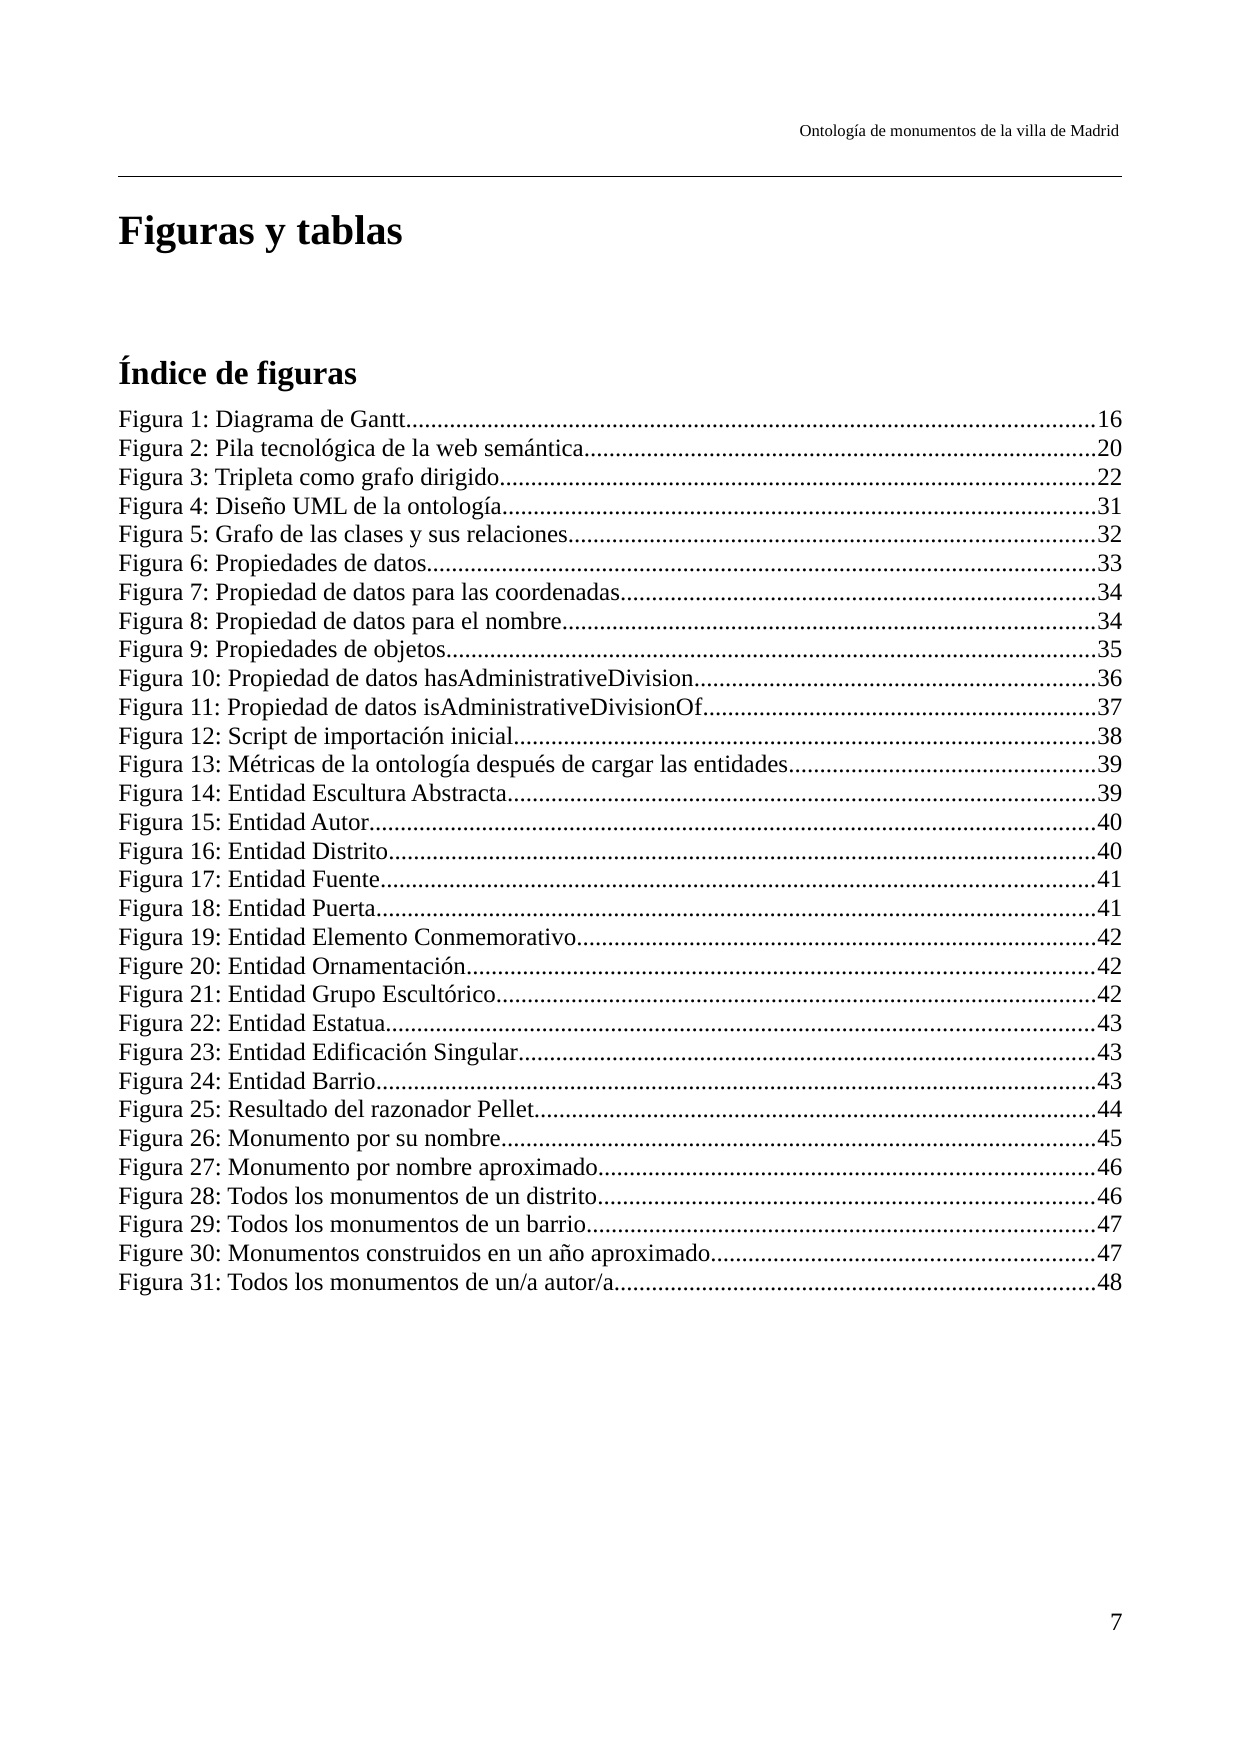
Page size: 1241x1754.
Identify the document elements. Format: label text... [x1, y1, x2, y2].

text Figura 5: Grafo de las clases y sus relaciones 32 [118, 519, 1122, 548]
text Figura 14: Entidad Escultura Abstracta 39 [118, 778, 1122, 807]
text Figura 31: Todos los monumentos de un/a autor/a 48 [118, 1267, 1122, 1296]
text Figura 27: Monumento por nombre aproximado 46 [118, 1152, 1122, 1181]
text Figura 28: Todos los monumentos de un distrito 46 [118, 1181, 1122, 1209]
text Figura 8: Propiedad de datos para el nombre 34 [118, 606, 1122, 634]
text Figura 3: Tripleta como grafo dirigido 22 [118, 462, 1122, 491]
text Figura 10: Propiedad de datos hasAdministrativeDivision 36 [118, 663, 1122, 692]
text Figura 15: Entidad Autor 40 [118, 807, 1122, 836]
text Figura 6: Propiedades de datos 33 [118, 548, 1122, 577]
text Figura 1: Diagrama de Gantt 16 [118, 404, 1122, 433]
text Figura 7: Propiedad de datos para las coordenadas 34 [118, 577, 1122, 606]
subtitle Índice de figuras [118, 354, 1122, 392]
text Figura 29: Todos los monumentos de un barrio 47 [118, 1209, 1122, 1238]
text Figure 30: Monumentos construidos en un año aproximado 47 [118, 1238, 1122, 1267]
text Figure 20: Entidad Ornamentación 42 [118, 951, 1122, 979]
text Figura 24: Entidad Barrio 43 [118, 1066, 1122, 1094]
text Figura 9: Propiedades de objetos 35 [118, 634, 1122, 663]
text Figura 22: Entidad Estatua 43 [118, 1008, 1122, 1037]
text Figura 16: Entidad Distrito 40 [118, 836, 1122, 864]
text Figura 23: Entidad Edificación Singular 43 [118, 1037, 1122, 1066]
text Figura 12: Script de importación inicial 38 [118, 721, 1122, 749]
text Figura 17: Entidad Fuente 41 [118, 864, 1122, 893]
text Figura 18: Entidad Puerta 41 [118, 893, 1122, 922]
text Figura 13: Métricas de la ontología después de cargar las entidades 39 [118, 749, 1122, 778]
text Figura 19: Entidad Elemento Conmemorativo 42 [118, 922, 1122, 951]
text Figura 2: Pila tecnológica de la web semántica 20 [118, 433, 1122, 462]
text Figura 26: Monumento por su nombre 45 [118, 1123, 1122, 1152]
title Figuras y tablas [118, 206, 1122, 254]
text Figura 21: Entidad Grupo Escultórico 42 [118, 979, 1122, 1008]
text Figura 11: Propiedad de datos isAdministrativeDivisionOf 37 [118, 692, 1122, 721]
text Figura 25: Resultado del razonador Pellet 44 [118, 1094, 1122, 1123]
text Figura 4: Diseño UML de la ontología 31 [118, 491, 1122, 519]
